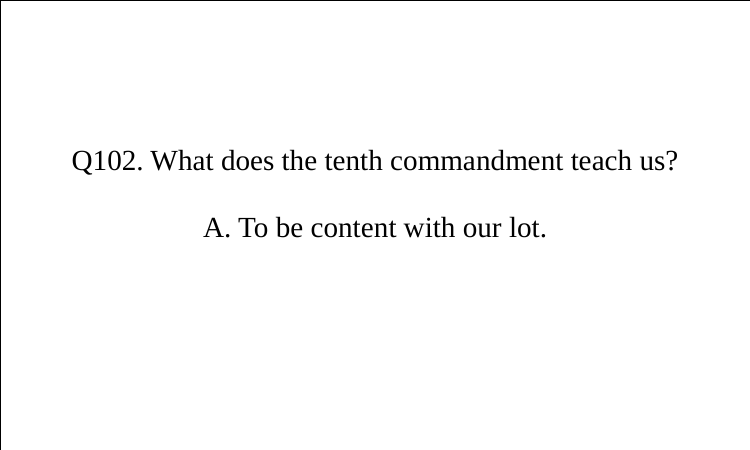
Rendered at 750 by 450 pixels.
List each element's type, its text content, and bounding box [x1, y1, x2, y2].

text Q102. What does the tenth commandment teach us? A. To be content with our lot. [1, 9, 750, 244]
